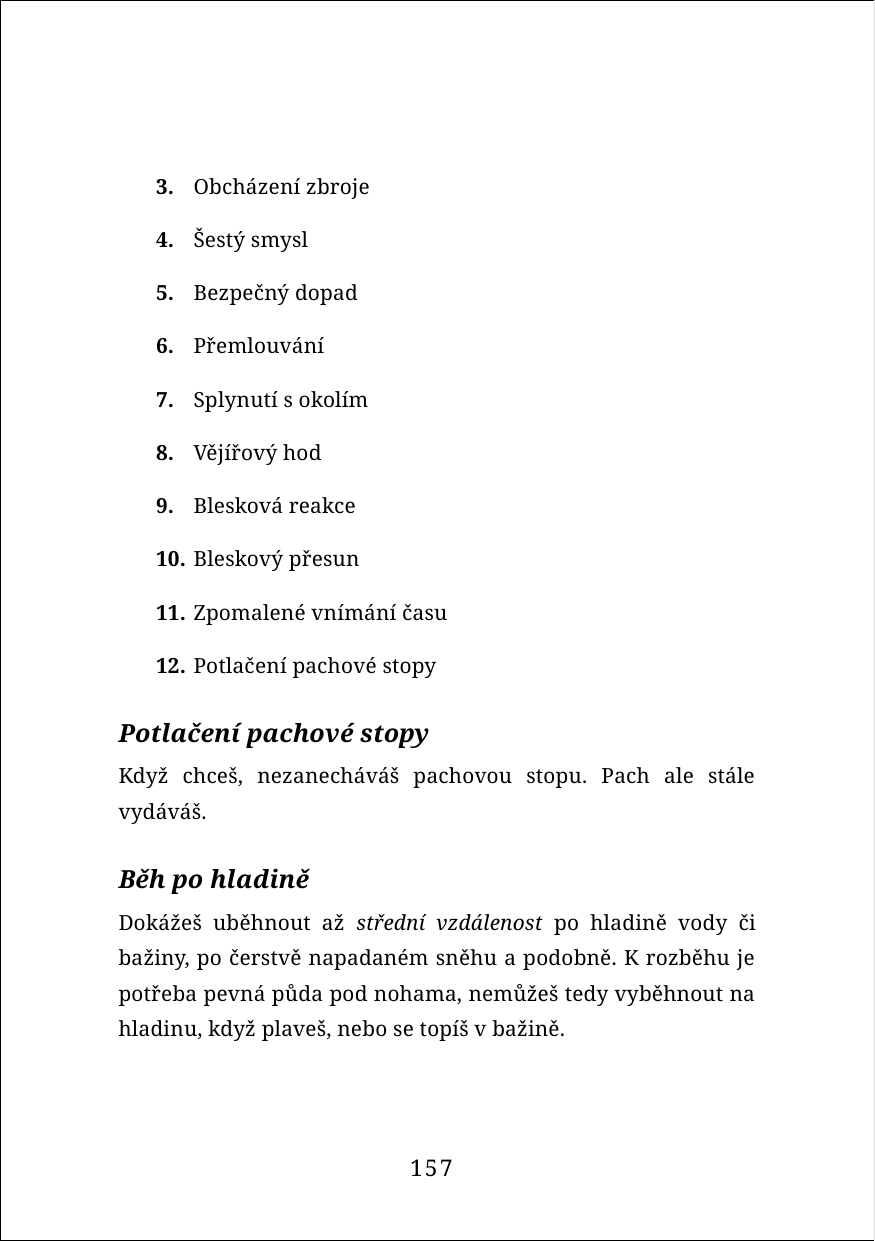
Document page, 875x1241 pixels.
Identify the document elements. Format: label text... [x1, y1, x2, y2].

list Bezpečný dopad [156, 278, 756, 307]
list Blesková reakce [156, 491, 756, 519]
list Obcházení zbroje [156, 172, 756, 200]
list Šestý smysl [156, 225, 756, 253]
list Bleskový přesun [156, 544, 756, 573]
list Vějířový hod [156, 438, 756, 466]
subtitle Běh po hladině [118, 862, 756, 896]
subtitle Potlačení pachové stopy [118, 716, 756, 750]
list Potlačení pachové stopy [156, 651, 756, 679]
text Když chceš, nezanecháváš pachovou stopu. Pach ale stále vydáváš. [118, 762, 756, 826]
text Dokážeš uběhnout až střední vzdálenost po hladině vody či bažiny, po čerstvě napadaném sněhu a podobně. K rozběhu je potřeba pevná půda pod nohama, nemůžeš tedy vyběhnout na hladinu, když plaveš, nebo se topíš v bažině. [118, 908, 756, 1043]
list Přemlouvání [156, 331, 756, 360]
list Splynutí s okolím [156, 385, 756, 413]
list Zpomalené vnímání času [156, 598, 756, 626]
